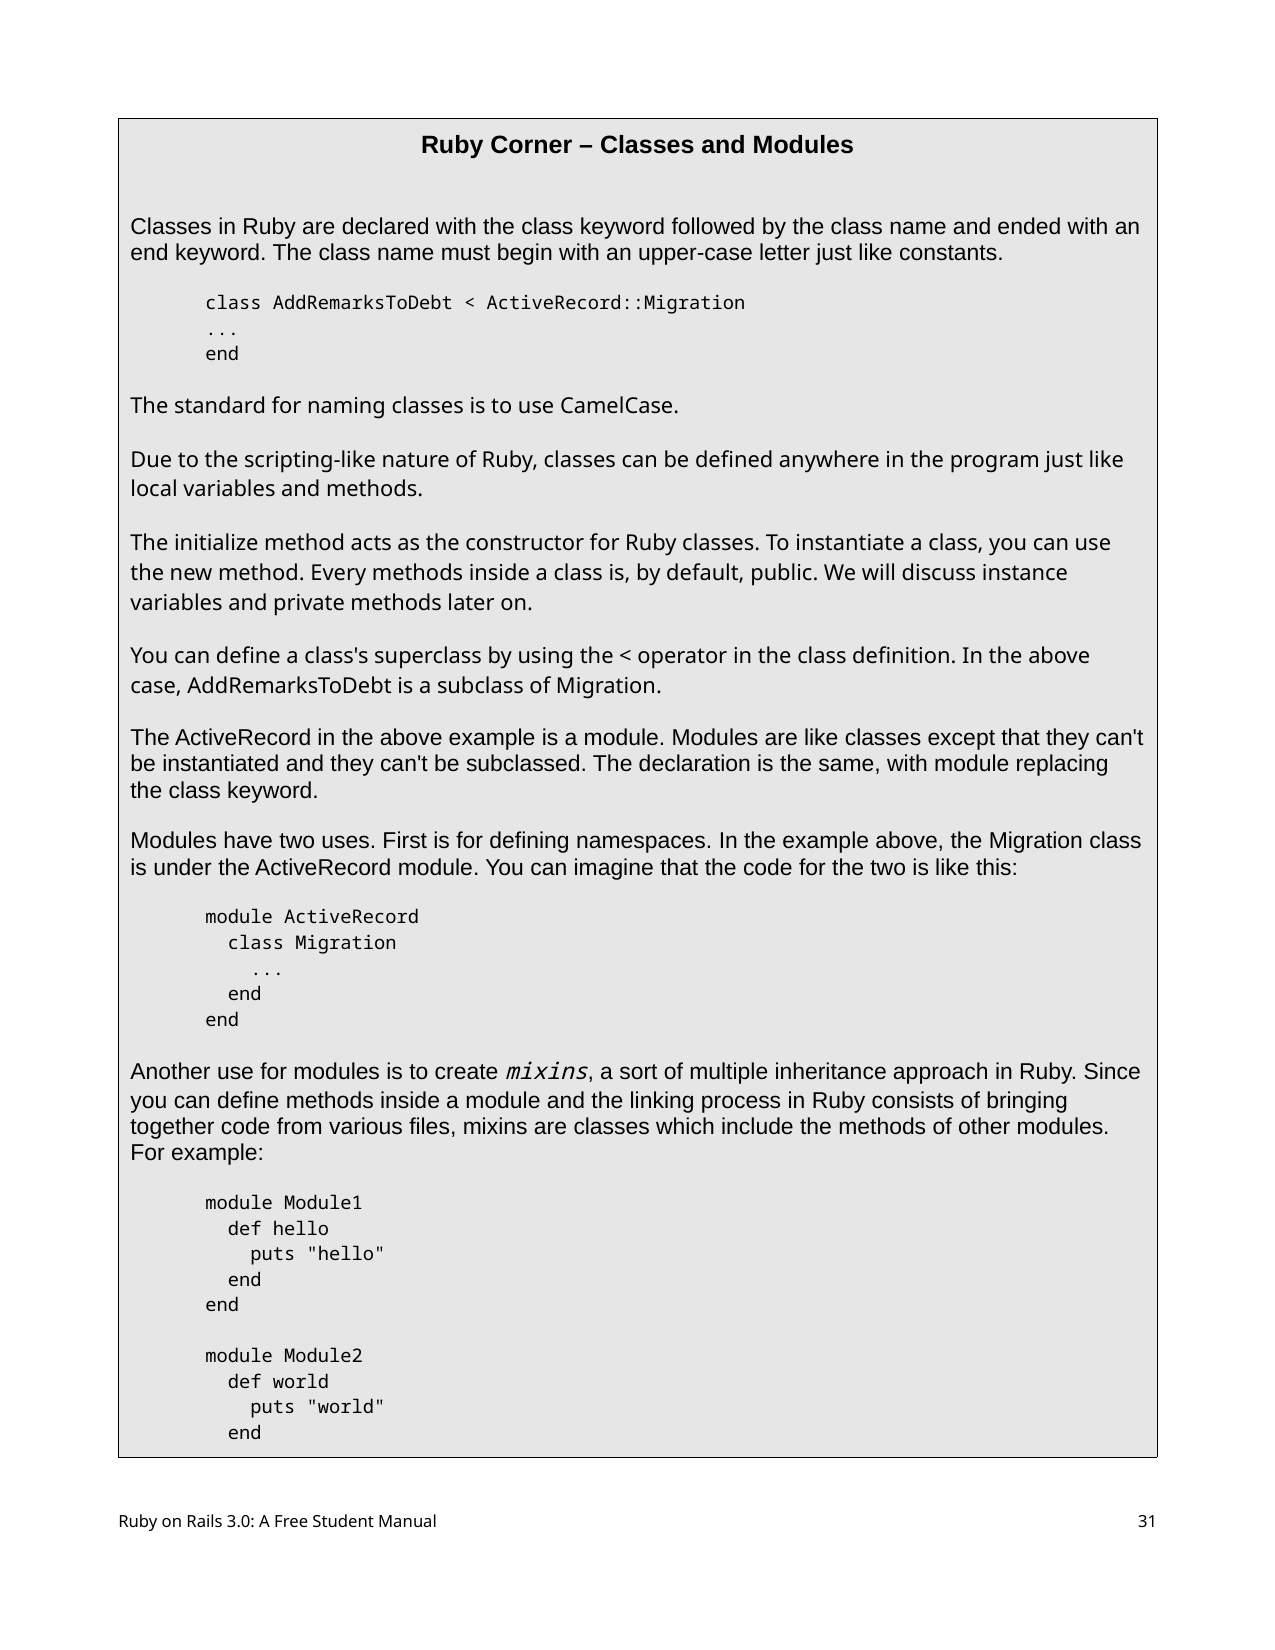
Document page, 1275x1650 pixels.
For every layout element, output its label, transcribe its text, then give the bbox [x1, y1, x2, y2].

table_header Ruby Corner – Classes and Modules Classes in Ruby are declared with the class keyword followed by the class name and ended with an end keyword. The class name must begin with an upper-case letter just like constants. class AddRemarksToDebt < ActiveRecord::Migration ... end The standard for naming classes is to use CamelCase. Due to the scripting-like nature of Ruby, classes can be defined anywhere in the program just like local variables and methods. The initialize method acts as the constructor for Ruby classes. To instantiate a class, you can use the new method. Every methods inside a class is, by default, public. We will discuss instance variables and private methods later on. You can define a class's superclass by using the < operator in the class definition. In the above case, AddRemarksToDebt is a subclass of Migration. The ActiveRecord in the above example is a module. Modules are like classes except that they can't be instantiated and they can't be subclassed. The declaration is the same, with module replacing the class keyword. Modules have two uses. First is for defining namespaces. In the example above, the Migration class is under the ActiveRecord module. You can imagine that the code for the two is like this: module ActiveRecord class Migration ... end end Another use for modules is to create mixins, a sort of multiple inheritance approach in Ruby. Since you can define methods inside a module and the linking process in Ruby consists of bringing together code from various files, mixins are classes which include the methods of other modules. For example: module Module1 def hello puts "hello" end end module Module2 def world puts "world" end [119, 119, 1157, 1457]
